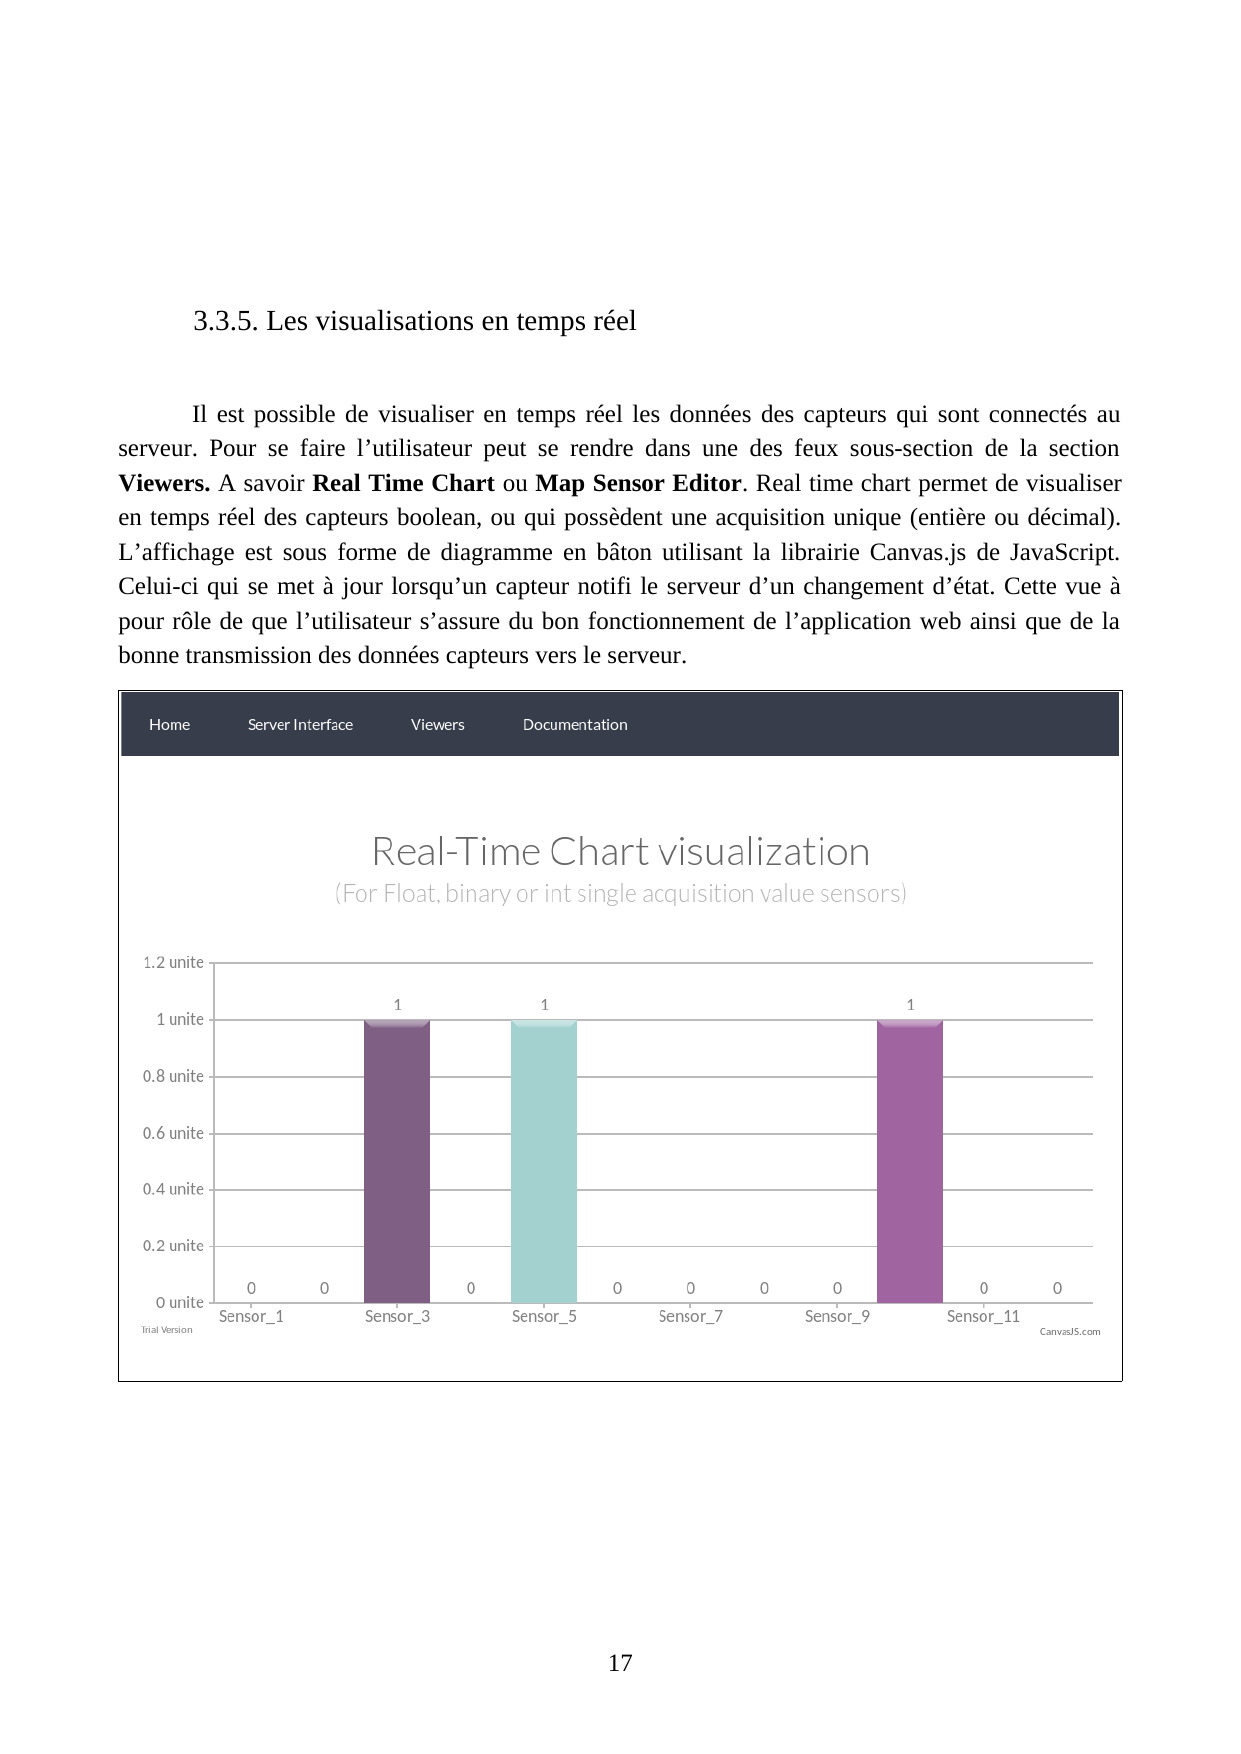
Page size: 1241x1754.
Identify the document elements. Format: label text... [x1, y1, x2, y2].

text Il est possible de visualiser en temps réel les données des capteurs qui sont connectés au serveur. Pour se faire l’utilisateur peut se rendre dans une des feux sous-section de la section Viewers. A savoir Real Time Chart ou Map Sensor Editor. Real time chart permet de visualiser en temps réel des capteurs boolean, ou qui possèdent une acquisition unique (entière ou décimal). L’affichage est sous forme de diagramme en bâton utilisant la librairie Canvas.js de JavaScript. Celui-ci qui se met à jour lorsqu’un capteur notifi le serveur d’un changement d’état. Cette vue à pour rôle de que l’utilisateur s’assure du bon fonctionnement de l’application web ainsi que de la bonne transmission des données capteurs vers le serveur. [118, 399, 1122, 669]
picture [121, 692, 1119, 1379]
subtitle 3.3.5. Les visualisations en temps réel [118, 303, 1122, 337]
